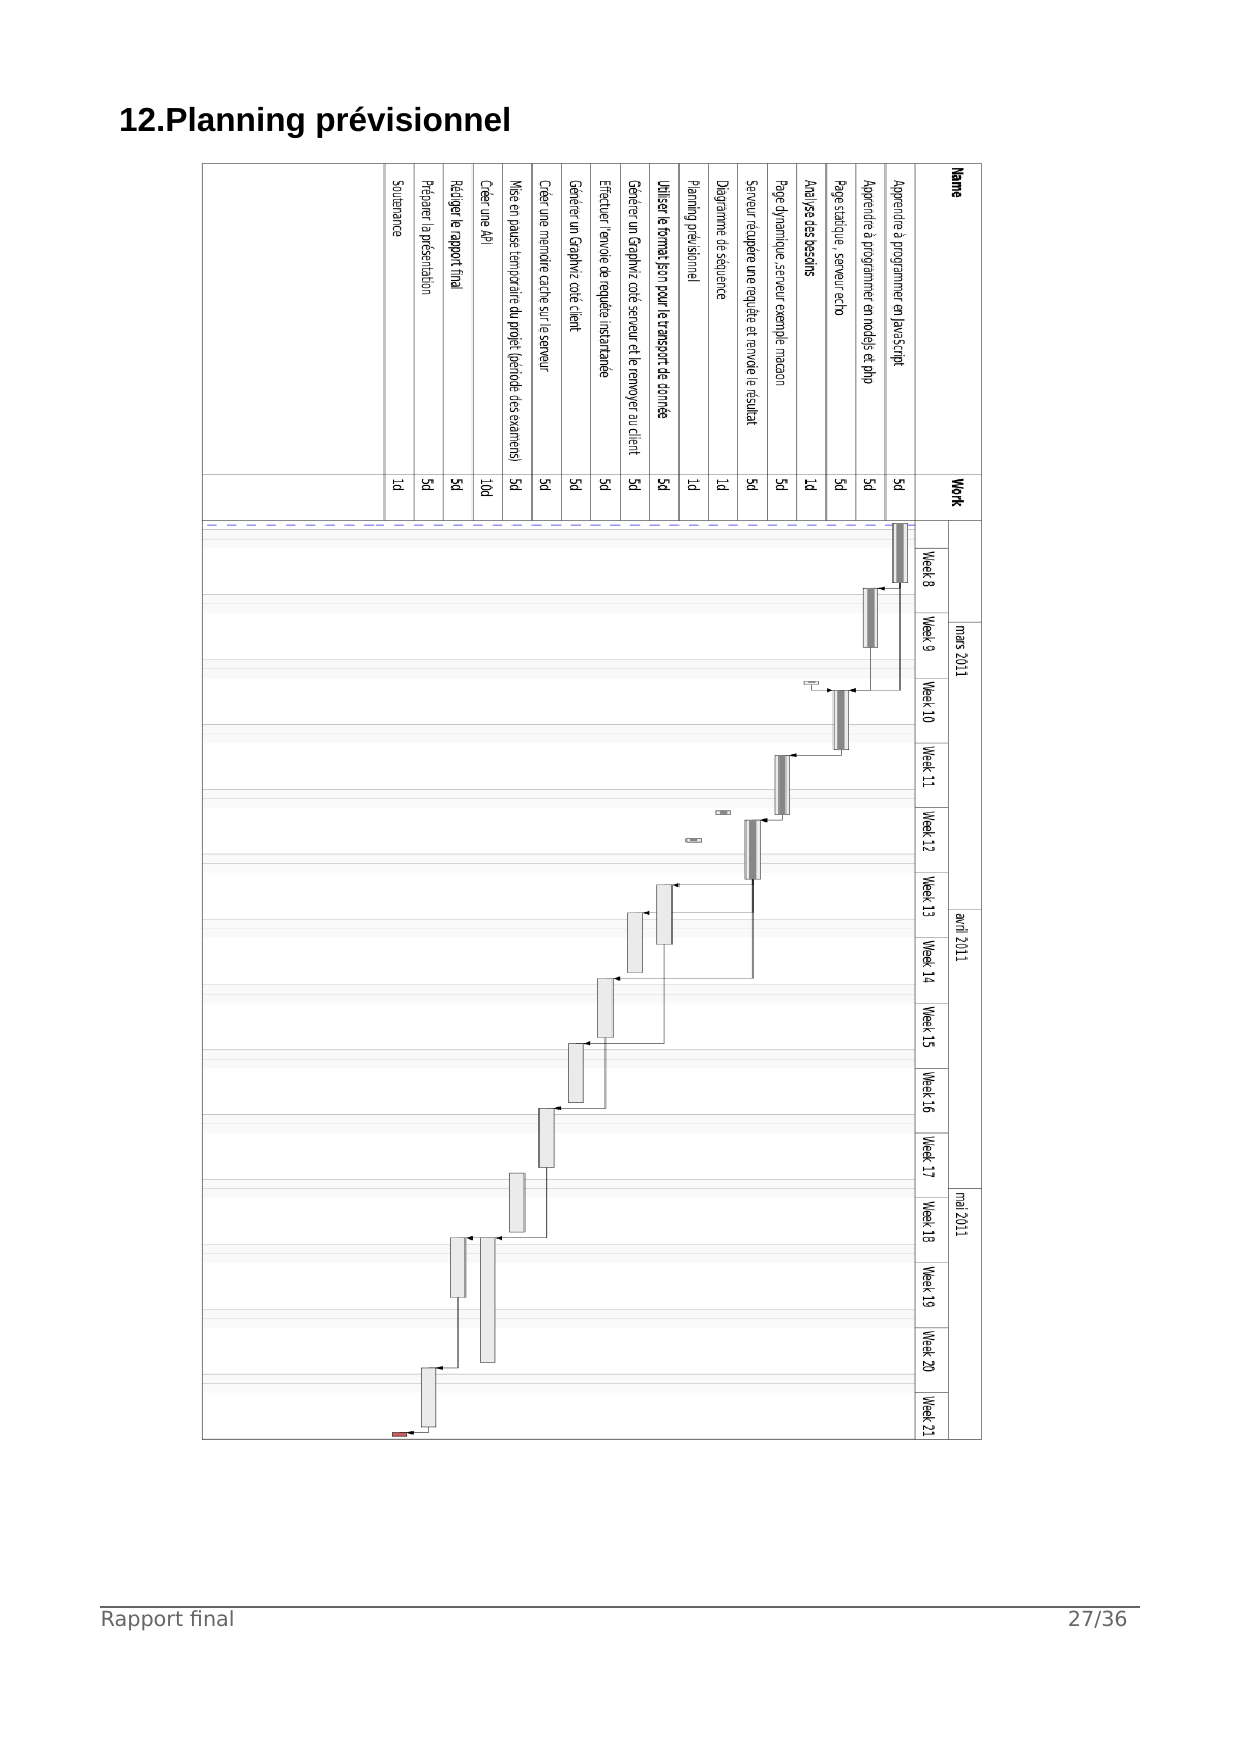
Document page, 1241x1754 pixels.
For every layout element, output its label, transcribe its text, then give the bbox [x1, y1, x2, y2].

subtitle 12.Planning prévisionnel [100, 100, 1140, 139]
picture [198, 156, 1014, 1460]
